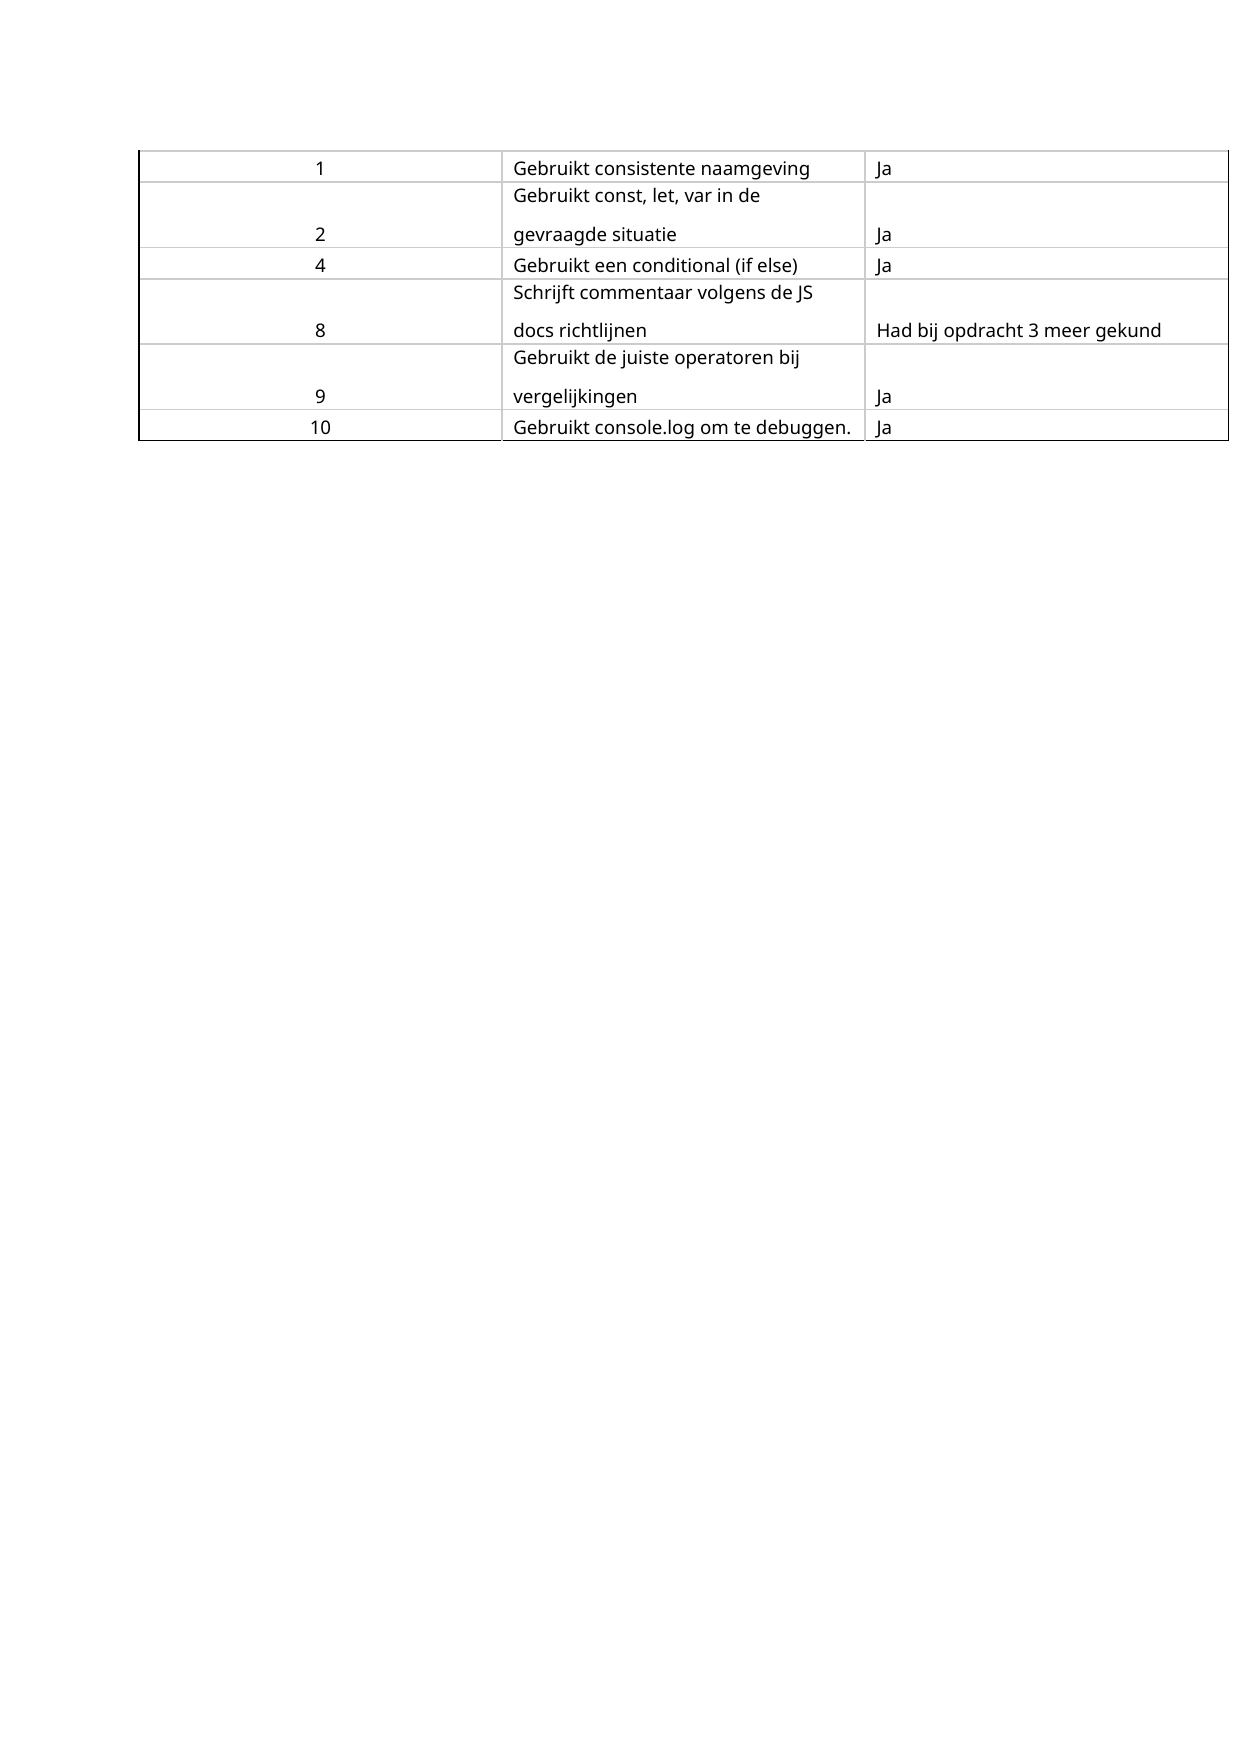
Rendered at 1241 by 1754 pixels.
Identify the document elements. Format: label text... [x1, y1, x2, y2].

table_cell Had bij opdracht 3 meer gekund [866, 280, 1228, 343]
table_cell 9 [140, 345, 501, 408]
table_cell 4 [140, 248, 501, 278]
table_cell 10 [140, 410, 501, 440]
table_cell Ja [866, 152, 1228, 181]
table_cell Gebruikt een conditional (if else) [503, 248, 864, 278]
table_cell Ja [866, 183, 1228, 247]
table_cell 8 [140, 280, 501, 343]
table_cell Gebruikt de juiste operatoren bij vergelijkingen [503, 345, 864, 408]
table_cell Ja [866, 248, 1228, 278]
table_cell 1 [140, 152, 501, 181]
table_cell Gebruikt const, let, var in de gevraagde situatie [503, 183, 864, 247]
table_cell Ja [866, 410, 1228, 440]
table_cell Schrijft commentaar volgens de JS docs richtlijnen [503, 280, 864, 343]
table_cell Gebruikt consistente naamgeving [503, 152, 864, 181]
table_cell Gebruikt console.log om te debuggen. [503, 410, 864, 440]
table_cell Ja [866, 345, 1228, 408]
table_cell 2 [140, 183, 501, 247]
